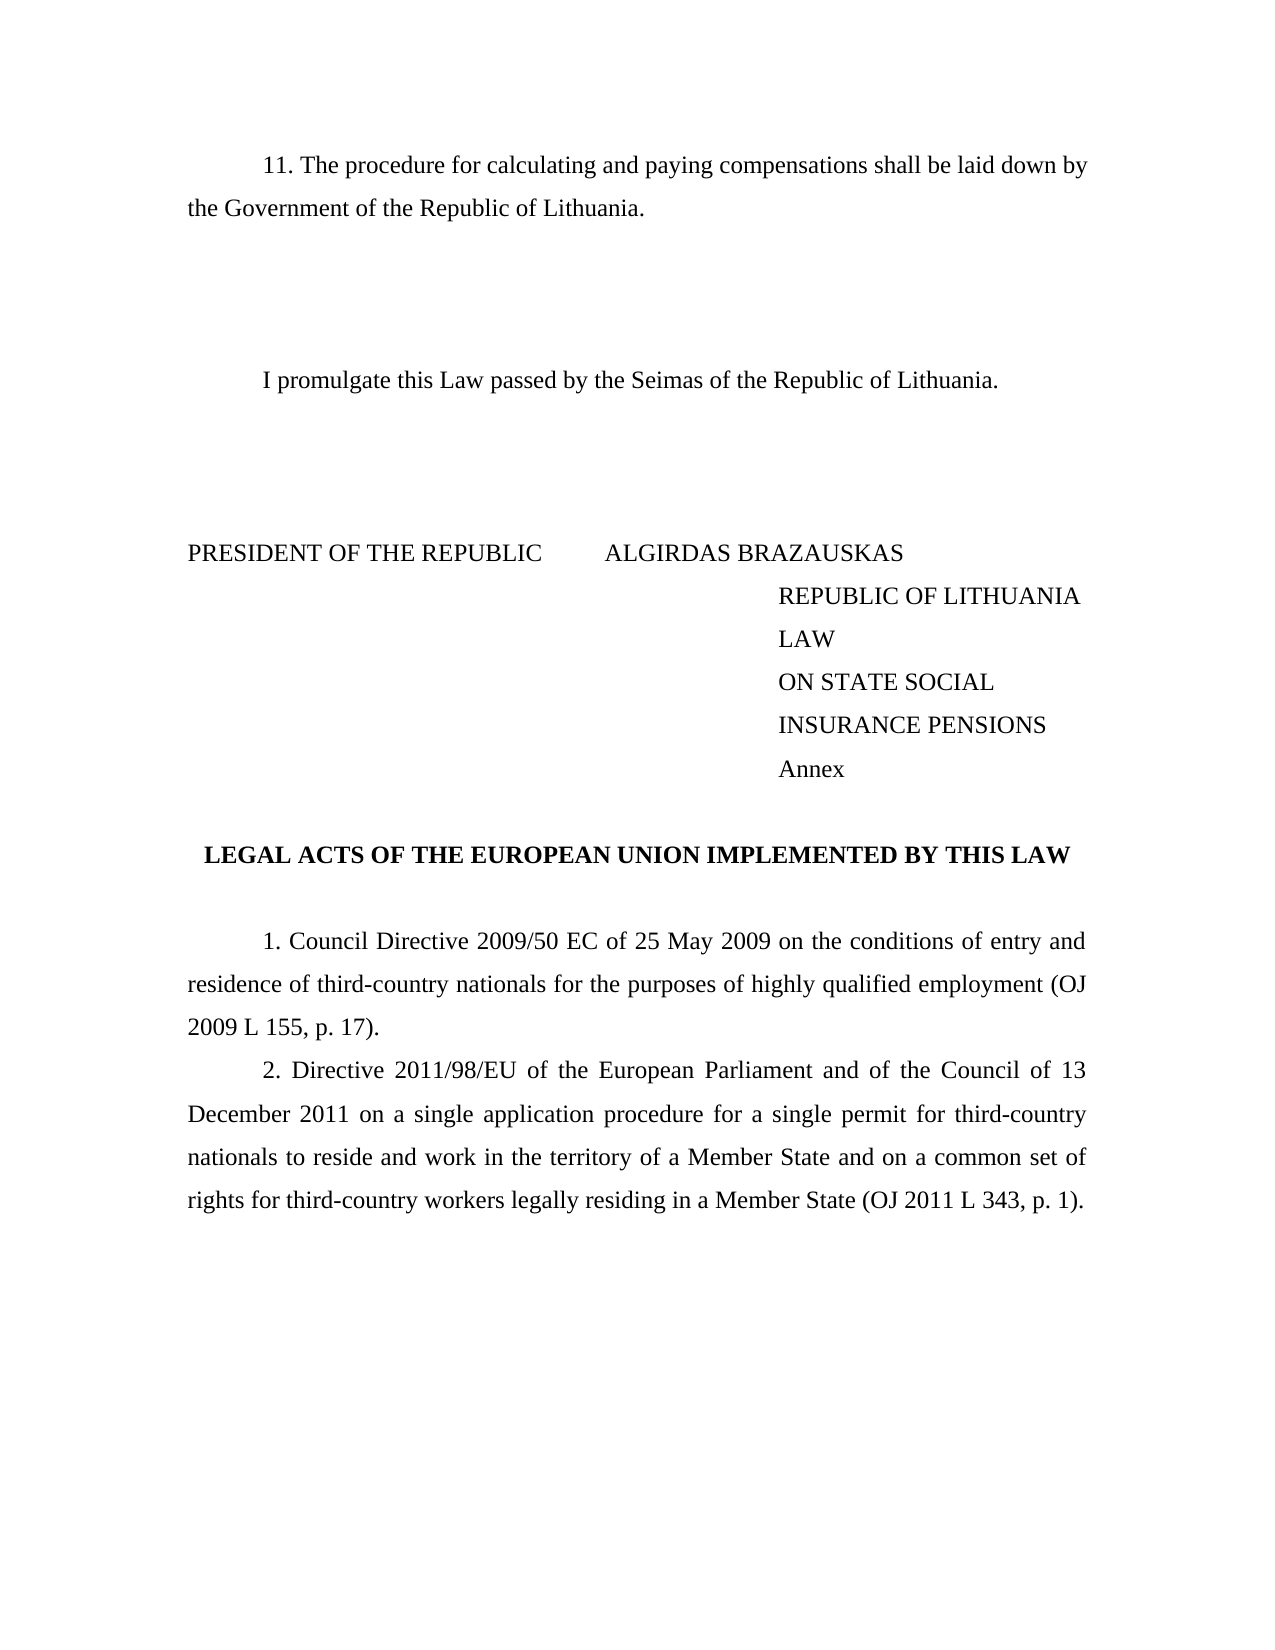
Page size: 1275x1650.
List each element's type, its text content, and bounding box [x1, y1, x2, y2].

text 11. The procedure for calculating and paying compensations shall be laid down by the Government of the Republic of Lithuania. [187, 150, 1088, 222]
text REPUBLIC OF LITHUANIA [187, 581, 1087, 610]
text 2. Directive 2011/98/EU of the European Parliament and of the Council of 13 December 2011 on a single application procedure for a single permit for third-country nationals to reside and work in the territory of a Member State and on a common set of rights for third-country workers legally residing in a Member State (OJ 2011 L 343, p. 1). [187, 1056, 1087, 1214]
text LAW [187, 624, 1087, 653]
text Annex [187, 754, 1087, 782]
text LEGAL ACTS OF THE EUROPEAN UNION IMPLEMENTED BY THIS LAW [187, 840, 1087, 869]
text I promulgate this Law passed by the Seimas of the Republic of Lithuania. [187, 366, 1088, 394]
text PRESIDENT OF THE REPUBLIC ALGIRDAS BRAZAUSKAS [187, 538, 1088, 567]
text 1. Council Directive 2009/50 EC of 25 May 2009 on the conditions of entry and residence of third-country nationals for the purposes of highly qualified employment (OJ 2009 L 155, p. 17). [187, 926, 1087, 1041]
text ON STATE SOCIAL [187, 667, 1087, 696]
text INSURANCE PENSIONS [187, 711, 1087, 739]
